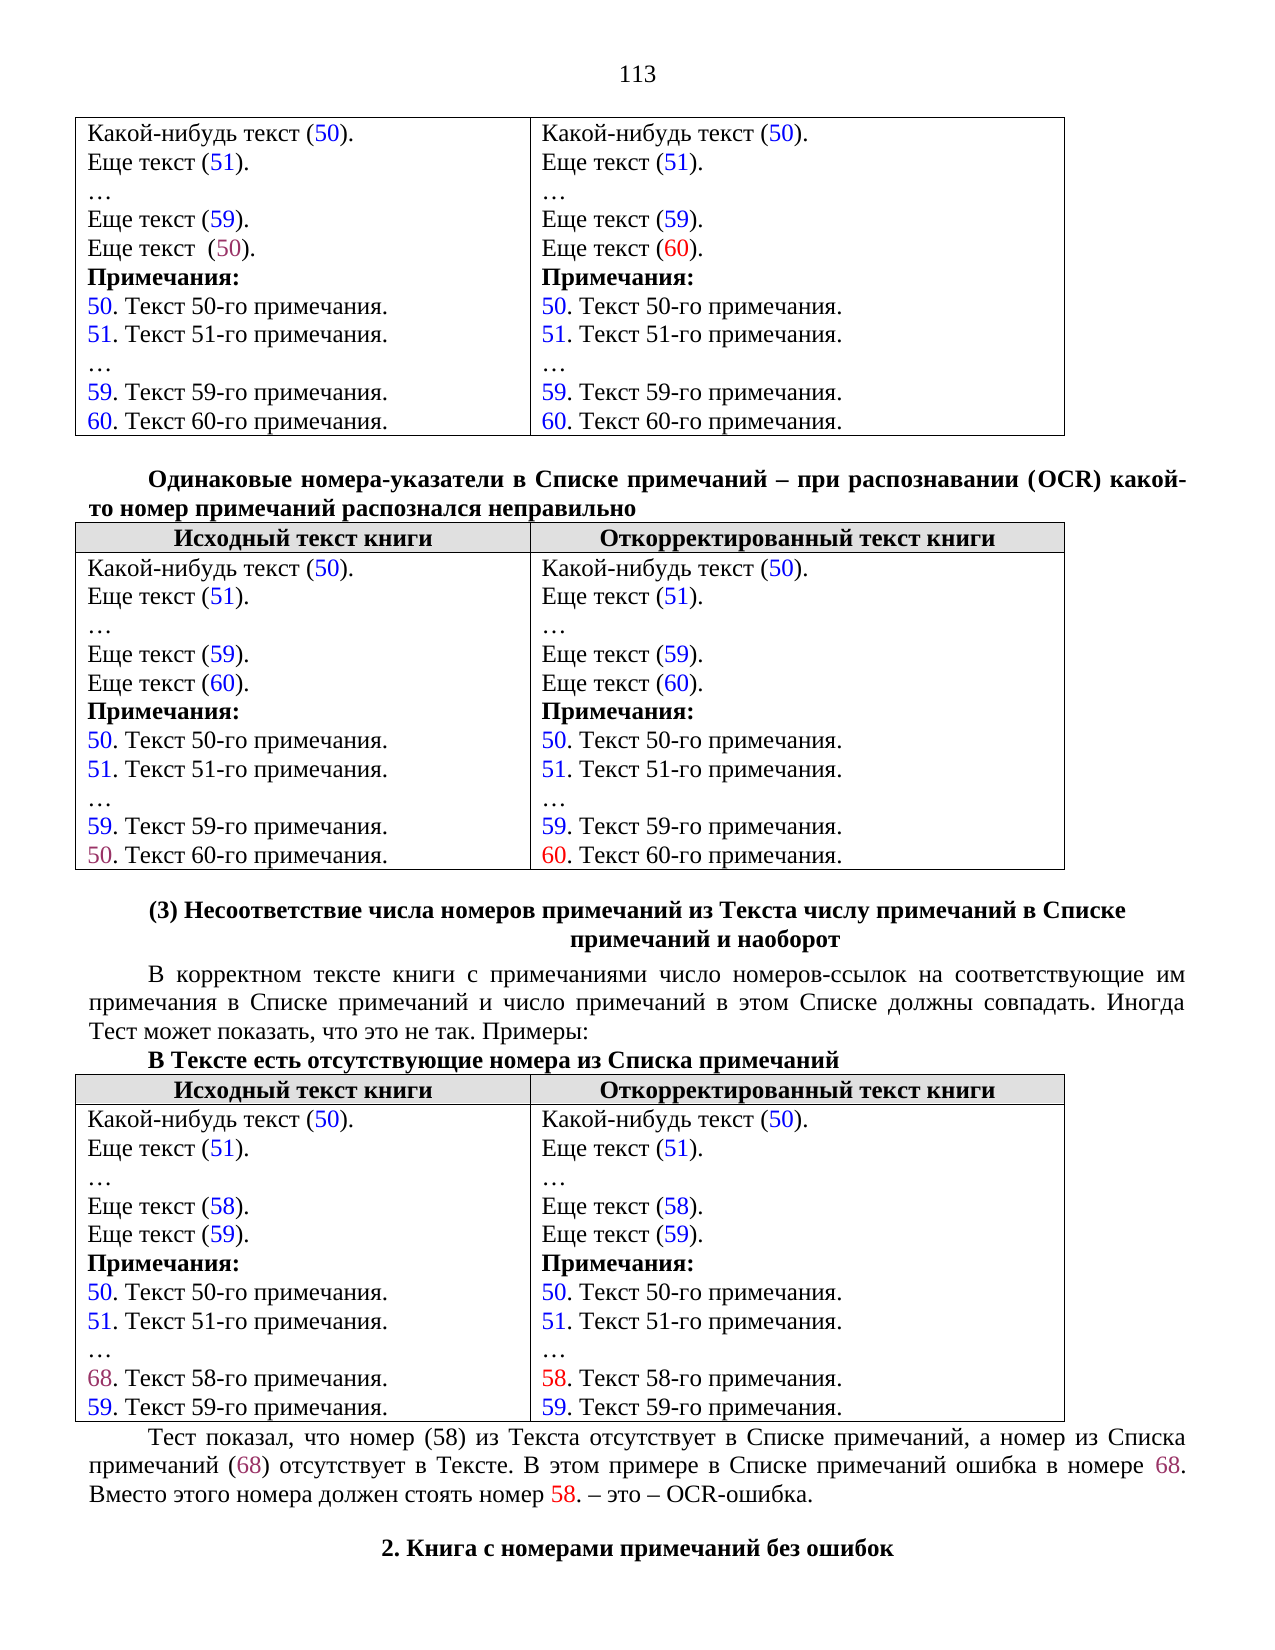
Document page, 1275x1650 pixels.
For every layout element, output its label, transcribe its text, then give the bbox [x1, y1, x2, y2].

text В корректном тексте книги с примечаниями число номеров-ссылок на соответствующие им примечания в Списке примечаний и число примечаний в этом Списке должны совпадать. Иногда Тест может показать, что это не так. Примеры: [89, 959, 1186, 1045]
text В Тексте есть отсутствующие номера из Списка примечаний [89, 1045, 1186, 1074]
table_header Исходный текст книги [76, 1075, 530, 1103]
subtitle (3) Несоответствие числа номеров примечаний из Текста числу примечаний в Списке примечаний и наоборот [89, 895, 1186, 952]
table_header Откорректированный текст книги [531, 1075, 1064, 1103]
table_cell Какой-нибудь текст (50). Еще текст (51). … Еще текст (59). Еще текст (50). Примечания: 50. Текст 50-го примечания. 51. Текст 51-го примечания. … 59. Текст 59-го примечания. 60. Текст 60-го примечания. [76, 118, 530, 434]
subtitle 2. Книга с номерами примечаний без ошибок [89, 1533, 1186, 1562]
table_cell Какой-нибудь текст (50). Еще текст (51). … Еще текст (58). Еще текст (59). Примечания: 50. Текст 50-го примечания. 51. Текст 51-го примечания. … 58. Текст 58-го примечания. 59. Текст 59-го примечания. [531, 1105, 1064, 1421]
table_header Исходный текст книги [76, 523, 530, 552]
text Одинаковые номера-указатели в Списке примечаний – при распознавании (OCR) какой-то номер примечаний распознался неправильно [89, 464, 1186, 522]
table_header Откорректированный текст книги [531, 523, 1064, 552]
table_cell Какой-нибудь текст (50). Еще текст (51). … Еще текст (59). Еще текст (60). Примечания: 50. Текст 50-го примечания. 51. Текст 51-го примечания. … 59. Текст 59-го примечания. 60. Текст 60-го примечания. [531, 118, 1064, 434]
table_cell Какой-нибудь текст (50). Еще текст (51). … Еще текст (59). Еще текст (60). Примечания: 50. Текст 50-го примечания. 51. Текст 51-го примечания. … 59. Текст 59-го примечания. 50. Текст 60-го примечания. [76, 553, 530, 869]
text Тест показал, что номер (58) из Текста отсутствует в Списке примечаний, а номер из Списка примечаний (68) отсутствует в Тексте. В этом примере в Списке примечаний ошибка в номере 68. Вместо этого номера должен стоять номер 58. – это – OCR-ошибка. [89, 1422, 1186, 1508]
table_cell Какой-нибудь текст (50). Еще текст (51). … Еще текст (58). Еще текст (59). Примечания: 50. Текст 50-го примечания. 51. Текст 51-го примечания. … 68. Текст 58-го примечания. 59. Текст 59-го примечания. [76, 1105, 530, 1421]
table_cell Какой-нибудь текст (50). Еще текст (51). … Еще текст (59). Еще текст (60). Примечания: 50. Текст 50-го примечания. 51. Текст 51-го примечания. … 59. Текст 59-го примечания. 60. Текст 60-го примечания. [531, 553, 1064, 869]
